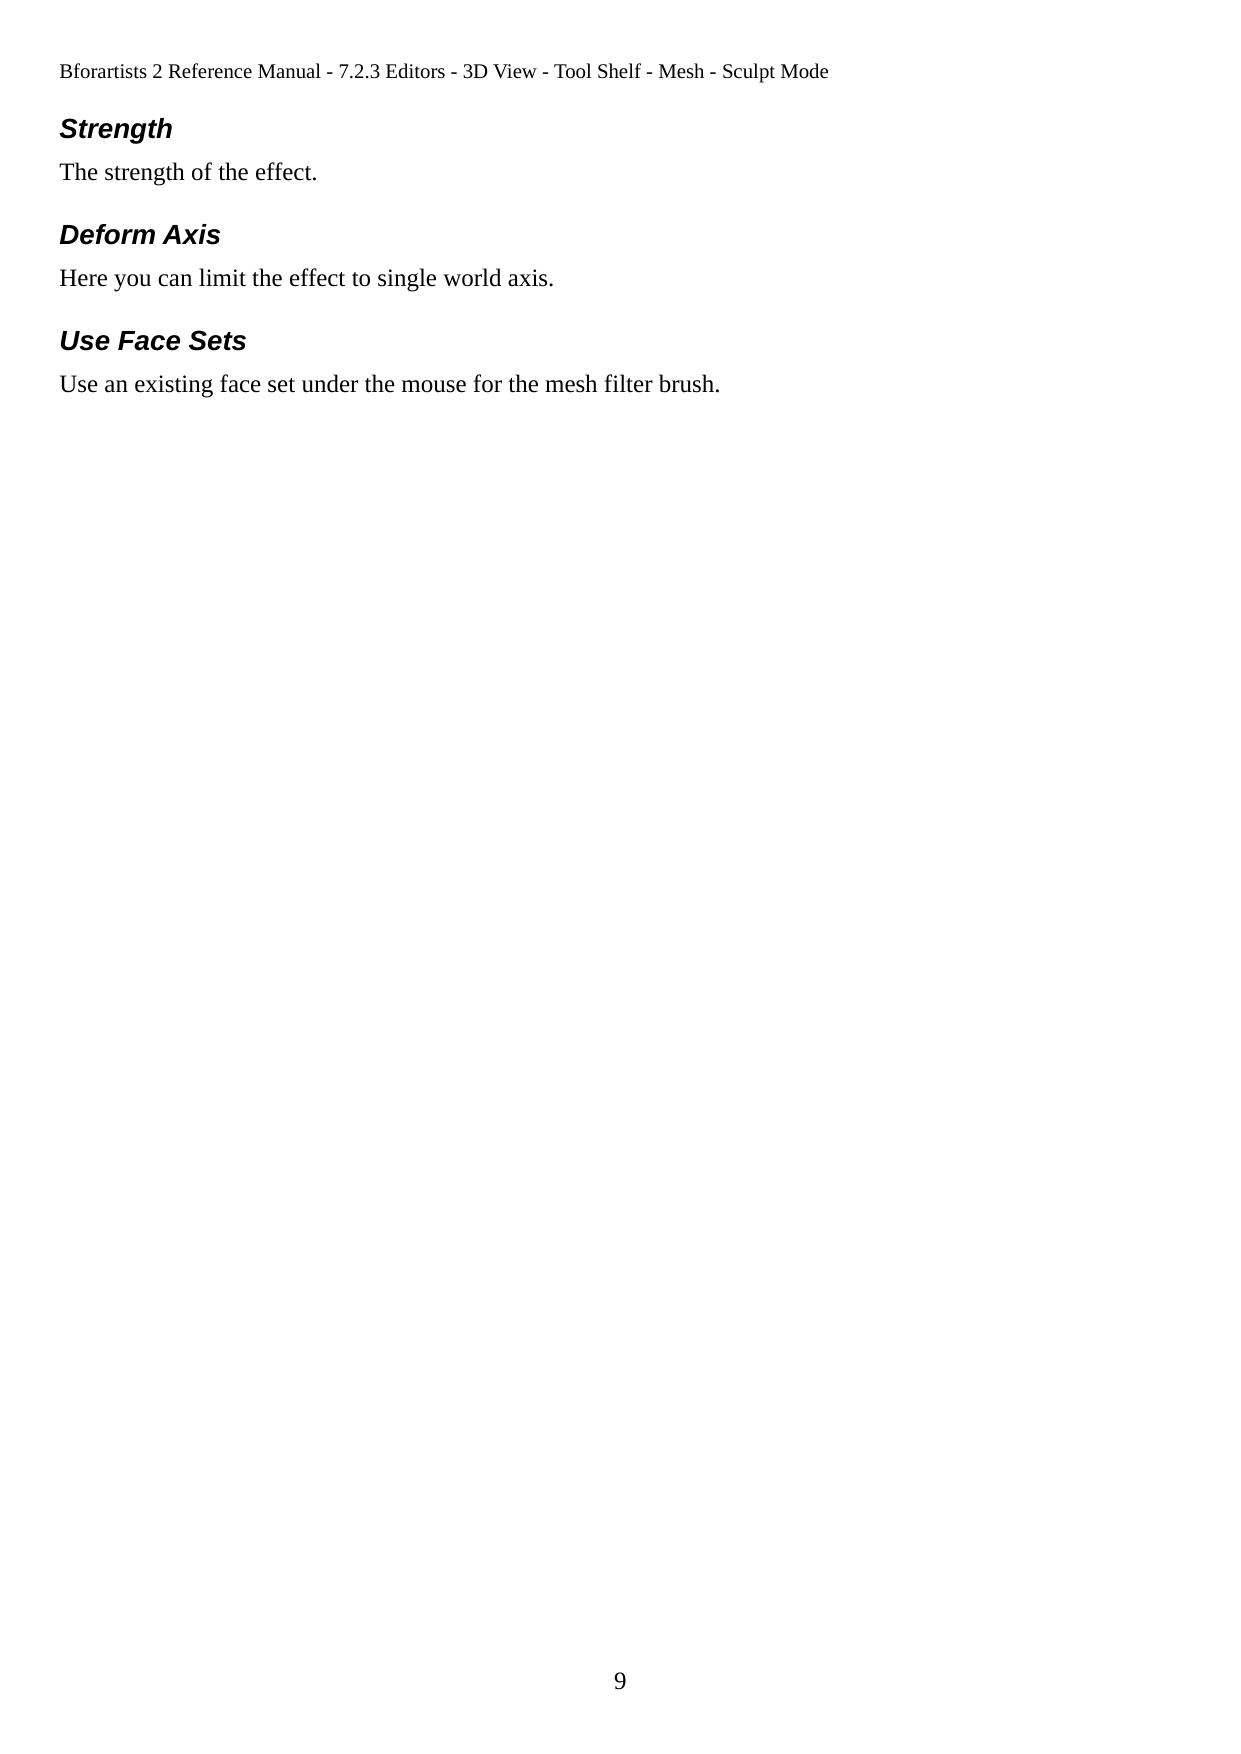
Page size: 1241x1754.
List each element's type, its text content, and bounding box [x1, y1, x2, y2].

text Here you can limit the effect to single world axis. [59, 263, 1181, 292]
subtitle Strength [59, 113, 1181, 144]
subtitle Use Face Sets [59, 324, 1181, 356]
subtitle Deform Axis [59, 218, 1181, 250]
text The strength of the effect. [59, 157, 1181, 186]
text Use an existing face set under the mouse for the mesh filter brush. [59, 369, 1181, 398]
